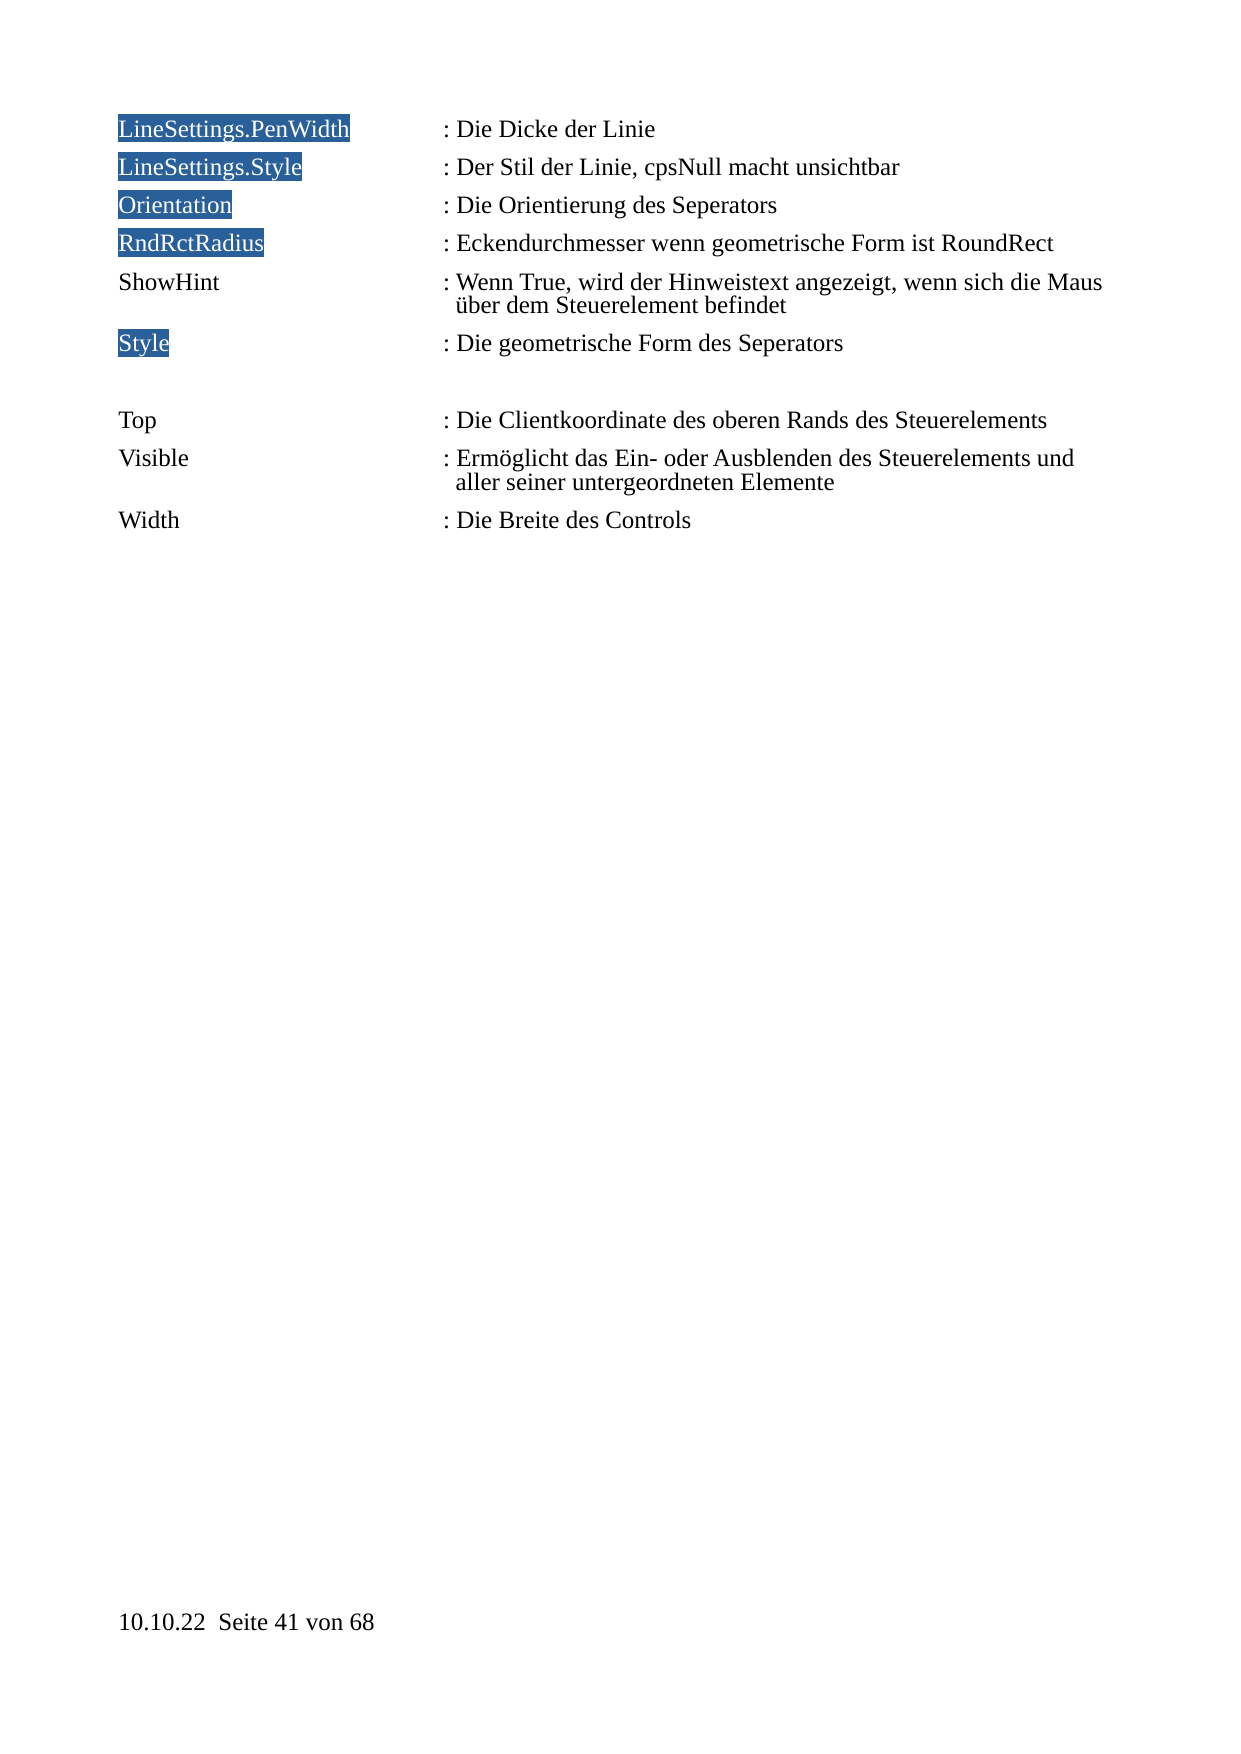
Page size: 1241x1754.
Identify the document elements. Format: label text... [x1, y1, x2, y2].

text Visible : Ermöglicht das Ein- oder Ausblenden des Steuerelements und aller seiner untergeordneten Elemente [118, 448, 1122, 495]
text Style : Die geometrische Form des Seperators [118, 333, 1122, 357]
text Width : Die Breite des Controls [118, 509, 1122, 533]
text LineSettings.PenWidth : Die Dicke der Linie [118, 118, 1122, 142]
text Orientation : Die Orientierung des Seperators [118, 194, 1122, 218]
text RndRctRadius : Eckendurchmesser wenn geometrische Form ist RoundRect [118, 233, 1122, 256]
text Top : Die Clientkoordinate des oberen Rands des Steuerelements [118, 409, 1122, 433]
text LineSettings.Style : Der Stil der Linie, cpsNull macht unsichtbar [118, 156, 1122, 180]
text ShowHint : Wenn True, wird der Hinweistext angezeigt, wenn sich die Maus über dem Steuerelement befindet [118, 271, 1122, 318]
